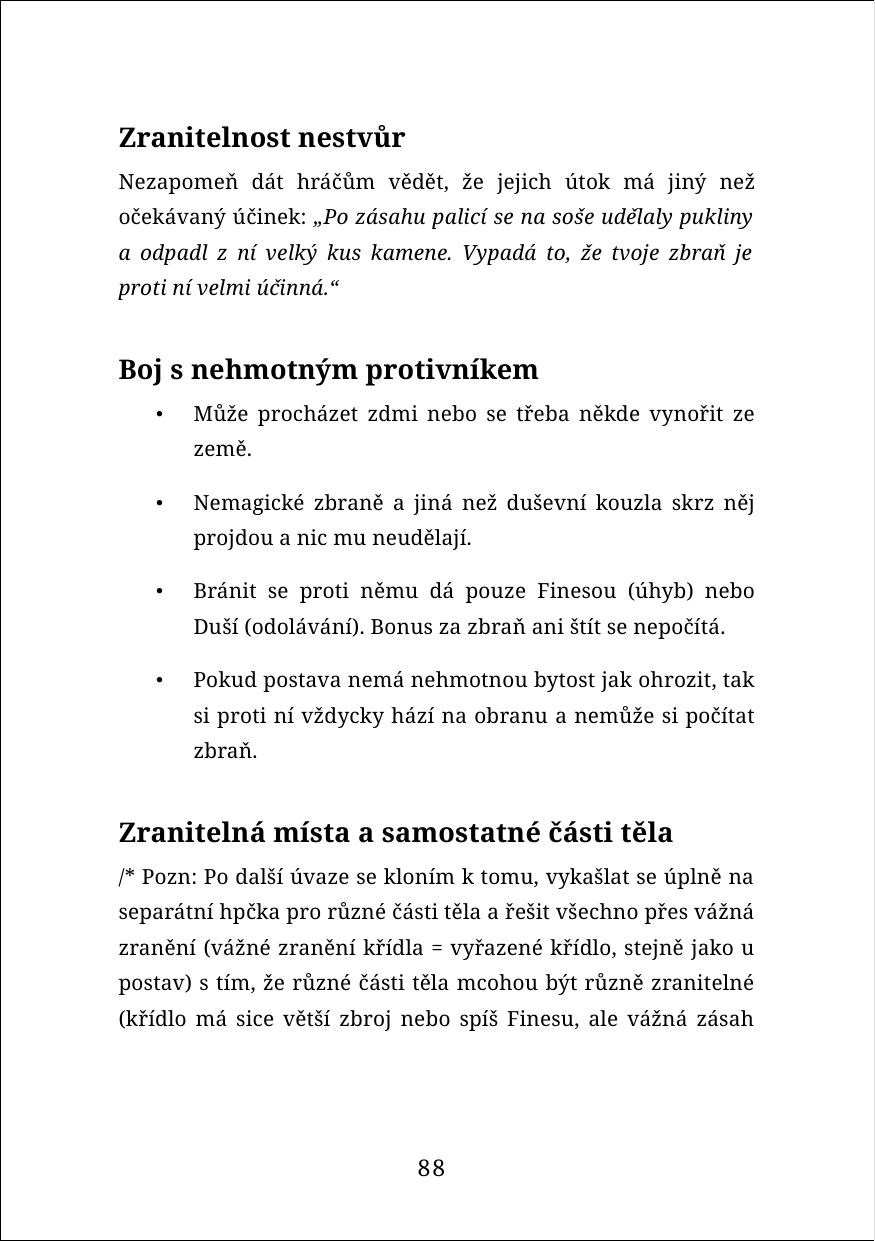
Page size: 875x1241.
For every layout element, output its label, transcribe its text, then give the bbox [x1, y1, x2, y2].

list Bránit se proti němu dá pouze Finesou (úhyb) nebo Duší (odolávání). Bonus za zbraň ani štít se nepočítá. [156, 576, 756, 640]
text /* Pozn: Po další úvaze se kloním k tomu, vykašlat se úplně na separátní hpčka pro různé části těla a řešit všechno přes vážná zranění (vážné zranění křídla = vyřazené křídlo, stejně jako u postav) s tím, že různé části těla mcohou být různě zranitelné (křídlo má sice větší zbroj nebo spíš Finesu, ale vážná zásah [118, 862, 756, 1032]
list Nemagické zbraně a jiná než duševní kouzla skrz něj projdou a nic mu neudělají. [156, 488, 756, 552]
list Pokud postava nemá nehmotnou bytost jak ohrozit, tak si proti ní vždycky hází na obranu a nemůže si počítat zbraň. [156, 665, 756, 765]
subtitle Boj s nehmotným protivníkem [118, 350, 756, 387]
subtitle Zranitelná místa a samostatné části těla [118, 813, 756, 850]
subtitle Zranitelnost nestvůr [118, 118, 756, 155]
text Nezapomeň dát hráčům vědět, že jejich útok má jiný než očekávaný účinek: „Po zásahu palicí se na soše udělaly pukliny a odpadl z ní velký kus kamene. Vypadá to, že tvoje zbraň je proti ní velmi účinná.“ [118, 167, 756, 302]
list Může procházet zdmi nebo se třeba někde vynořit ze země. [156, 399, 756, 463]
